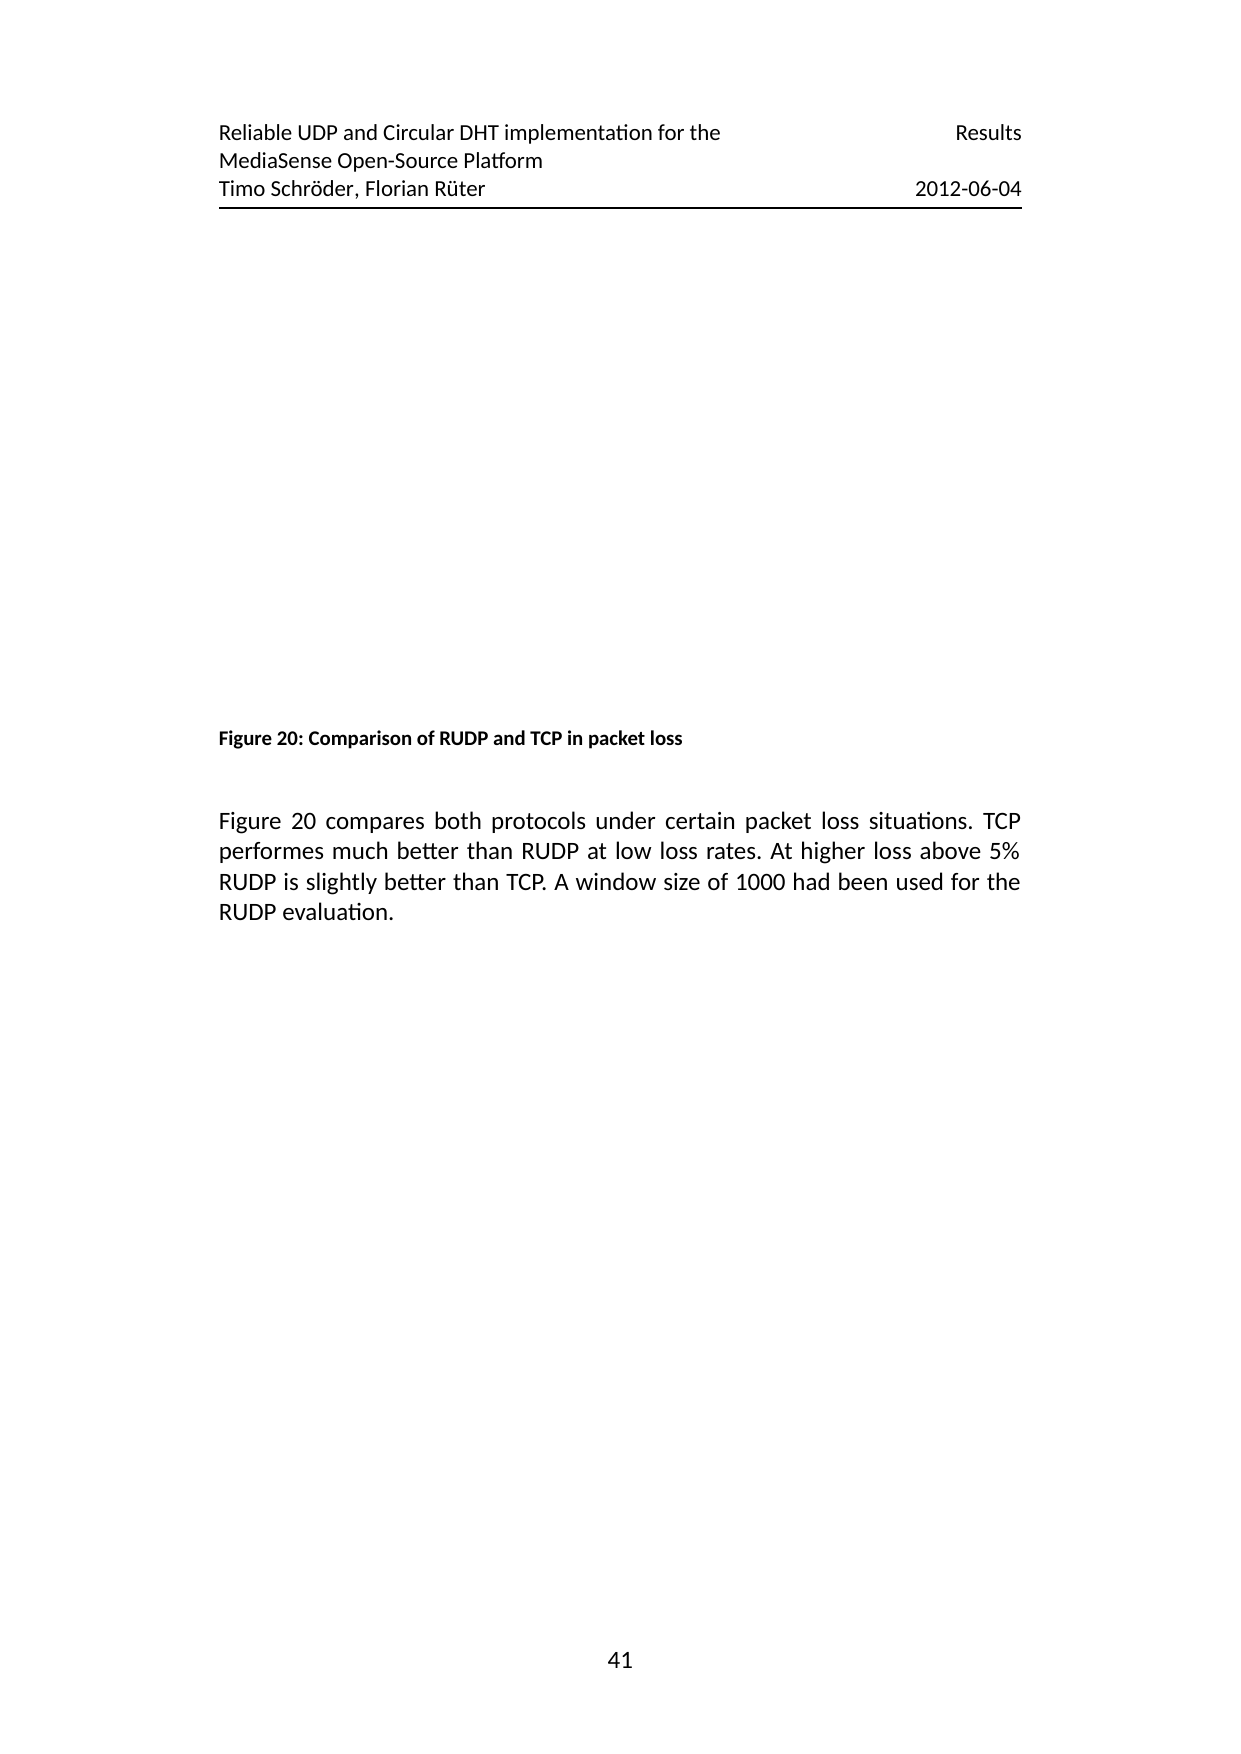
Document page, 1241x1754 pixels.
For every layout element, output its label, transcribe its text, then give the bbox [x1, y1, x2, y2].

text Figure 20 compares both protocols under certain packet loss situations. TCP performes much better than RUDP at low loss rates. At higher loss above 5% RUDP is slightly better than TCP. A window size of 1000 had been used for the RUDP evaluation. [218, 805, 1022, 927]
text Figure 20: Comparison of RUDP and TCP in packet loss [218, 250, 1014, 750]
